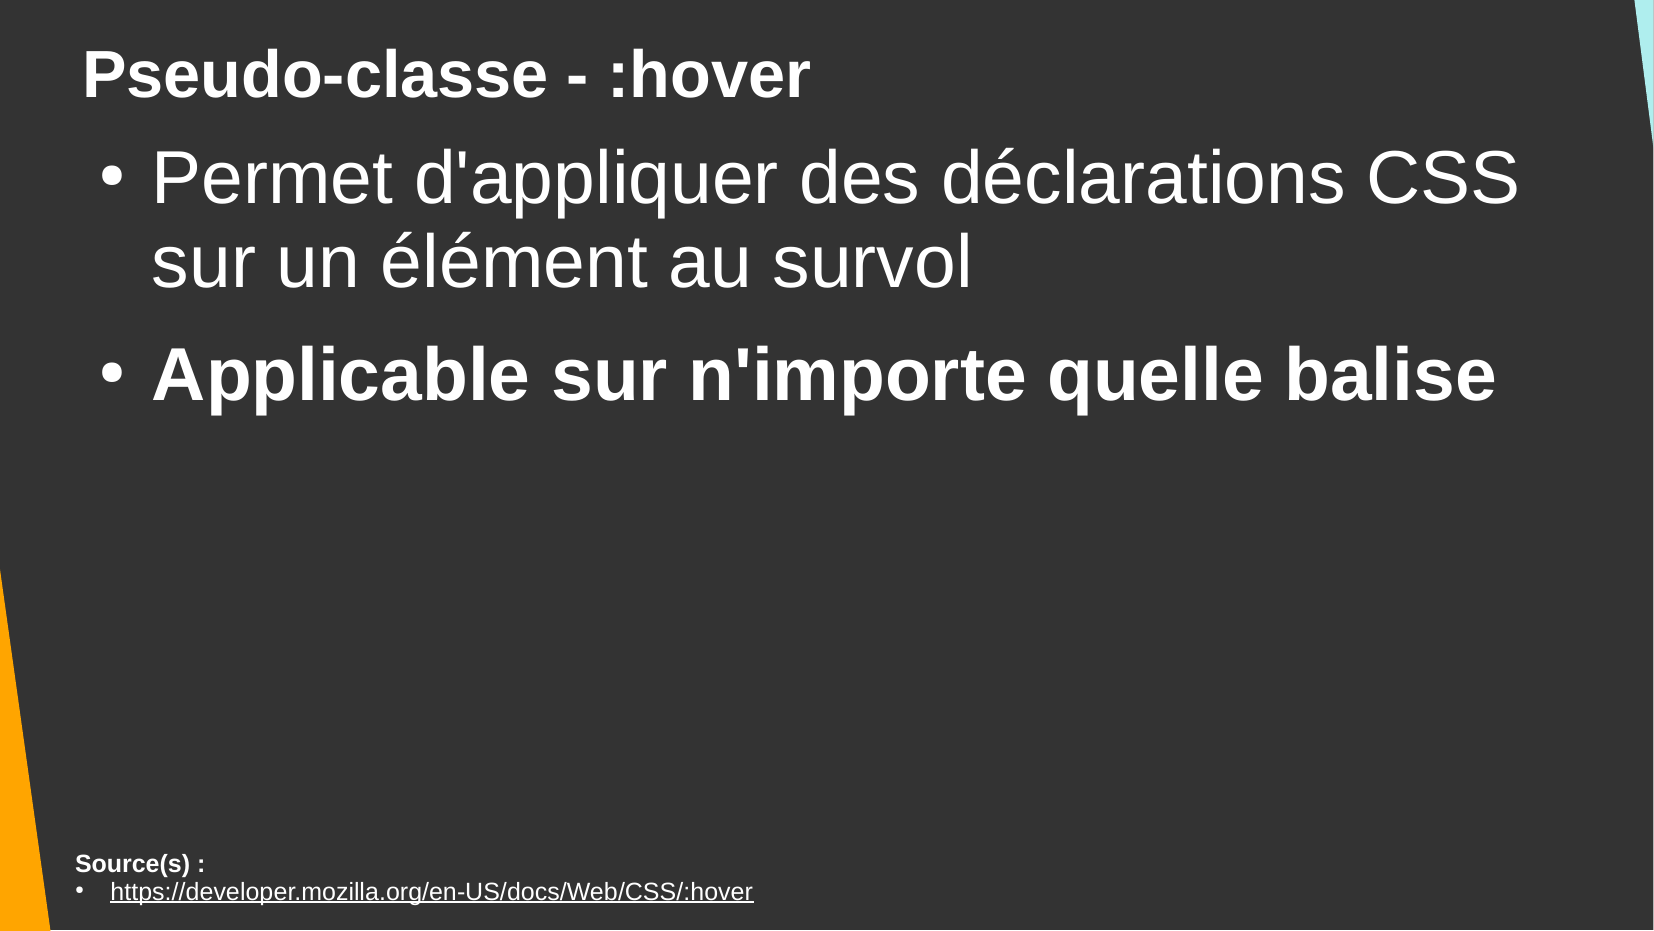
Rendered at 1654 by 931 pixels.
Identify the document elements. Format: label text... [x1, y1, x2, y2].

title Pseudo-classe - :hover [82, 37, 1571, 114]
text_box [0, 569, 51, 931]
text_box Source(s) : https://developer.mozilla.org/en-US/docs/Web/CSS/:hover [60, 841, 1546, 913]
text_box [1634, 0, 1654, 153]
list Permet d'appliquer des déclarations CSS sur un élément au survol Applicable sur n'importe quelle balise [80, 135, 1620, 733]
